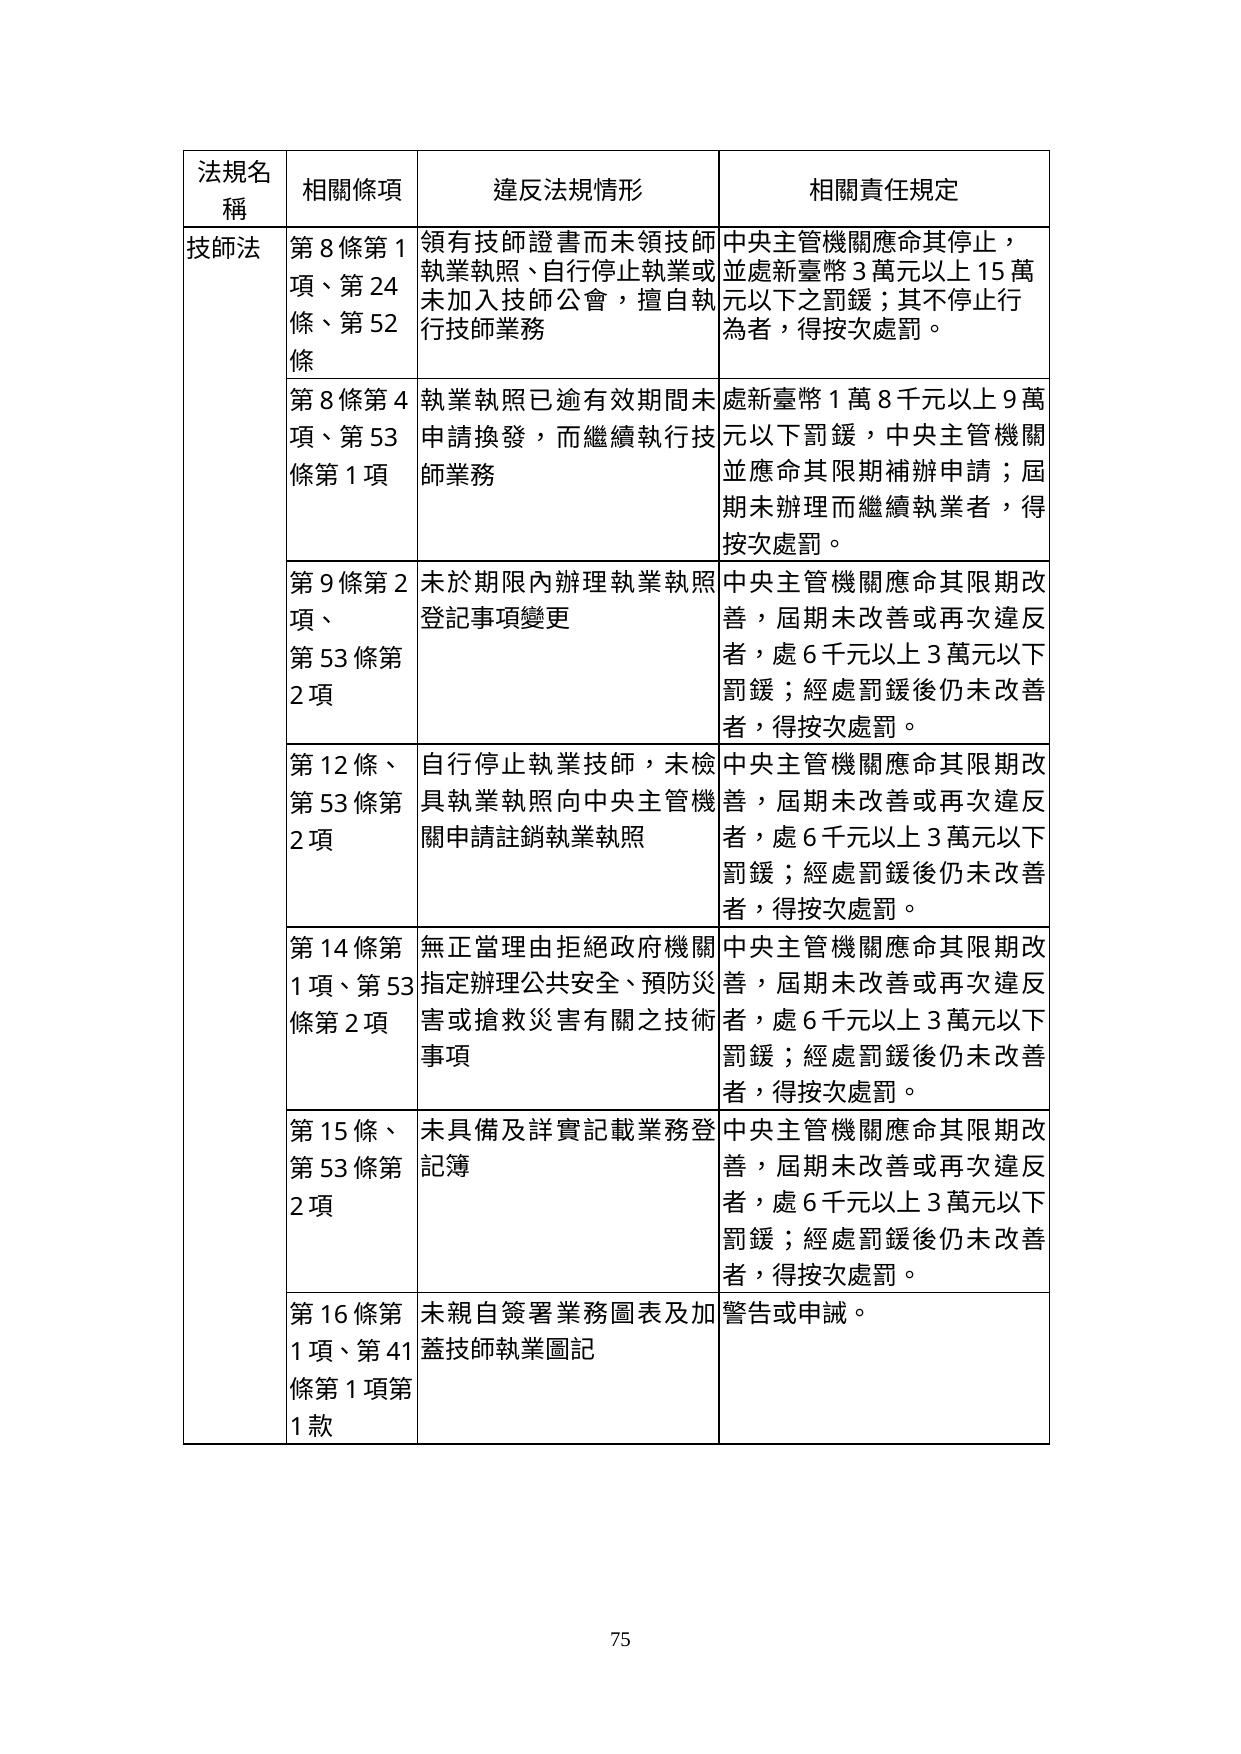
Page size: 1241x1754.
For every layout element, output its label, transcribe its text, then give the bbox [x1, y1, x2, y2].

table_cell 第14條第1項、第53條第2項 [287, 928, 417, 1109]
table_cell 中央主管機關應命其限期改善，屆期未改善或再次違反者，處6千元以上3萬元以下罰鍰；經處罰鍰後仍未改善者，得按次處罰。 [720, 928, 1049, 1109]
table_cell 領有技師證書而未領技師執業執照、自行停止執業或未加入技師公會，擅自執行技師業務 [418, 228, 718, 378]
table_cell 第8條第4項、第53條第1項 [287, 379, 417, 560]
table_header 法規名稱 [184, 151, 286, 226]
table_cell 警告或申誡。 [720, 1293, 1049, 1443]
table_cell 第8條第1項、第24條、第52條 [287, 228, 417, 378]
table_cell 第16條第1項、第41條第1項第1款 [287, 1293, 417, 1443]
table_cell 中央主管機關應命其停止，並處新臺幣3萬元以上15萬元以下之罰鍰；其不停止行為者，得按次處罰。 [720, 228, 1049, 378]
table_cell 第15條、 第53條第2項 [287, 1111, 417, 1292]
table_header 相關條項 [287, 151, 417, 226]
table_cell 中央主管機關應命其限期改善，屆期未改善或再次違反者，處6千元以上3萬元以下罰鍰；經處罰鍰後仍未改善者，得按次處罰。 [720, 562, 1049, 743]
table_header 相關責任規定 [720, 151, 1049, 226]
table_cell 無正當理由拒絕政府機關指定辦理公共安全、預防災害或搶救災害有關之技術事項 [418, 928, 718, 1109]
table_cell 未具備及詳實記載業務登記簿 [418, 1111, 718, 1292]
table_header 違反法規情形 [418, 151, 718, 226]
table_cell 執業執照已逾有效期間未申請換發，而繼續執行技師業務 [418, 379, 718, 560]
table_cell 第9條第2項、 第53條第2項 [287, 562, 417, 743]
table_cell 未親自簽署業務圖表及加蓋技師執業圖記 [418, 1293, 718, 1443]
table_cell 中央主管機關應命其限期改善，屆期未改善或再次違反者，處6千元以上3萬元以下罰鍰；經處罰鍰後仍未改善者，得按次處罰。 [720, 1111, 1049, 1292]
table_cell 自行停止執業技師，未檢具執業執照向中央主管機關申請註銷執業執照 [418, 745, 718, 926]
table_cell 技師法 [184, 228, 286, 1443]
table_cell 處新臺幣1萬8千元以上9萬元以下罰鍰，中央主管機關並應命其限期補辦申請；屆期未辦理而繼續執業者，得按次處罰。 [720, 379, 1049, 560]
table_cell 第12條、 第53條第2項 [287, 745, 417, 926]
table_cell 中央主管機關應命其限期改善，屆期未改善或再次違反者，處6千元以上3萬元以下罰鍰；經處罰鍰後仍未改善者，得按次處罰。 [720, 745, 1049, 926]
table_cell 未於期限內辦理執業執照登記事項變更 [418, 562, 718, 743]
